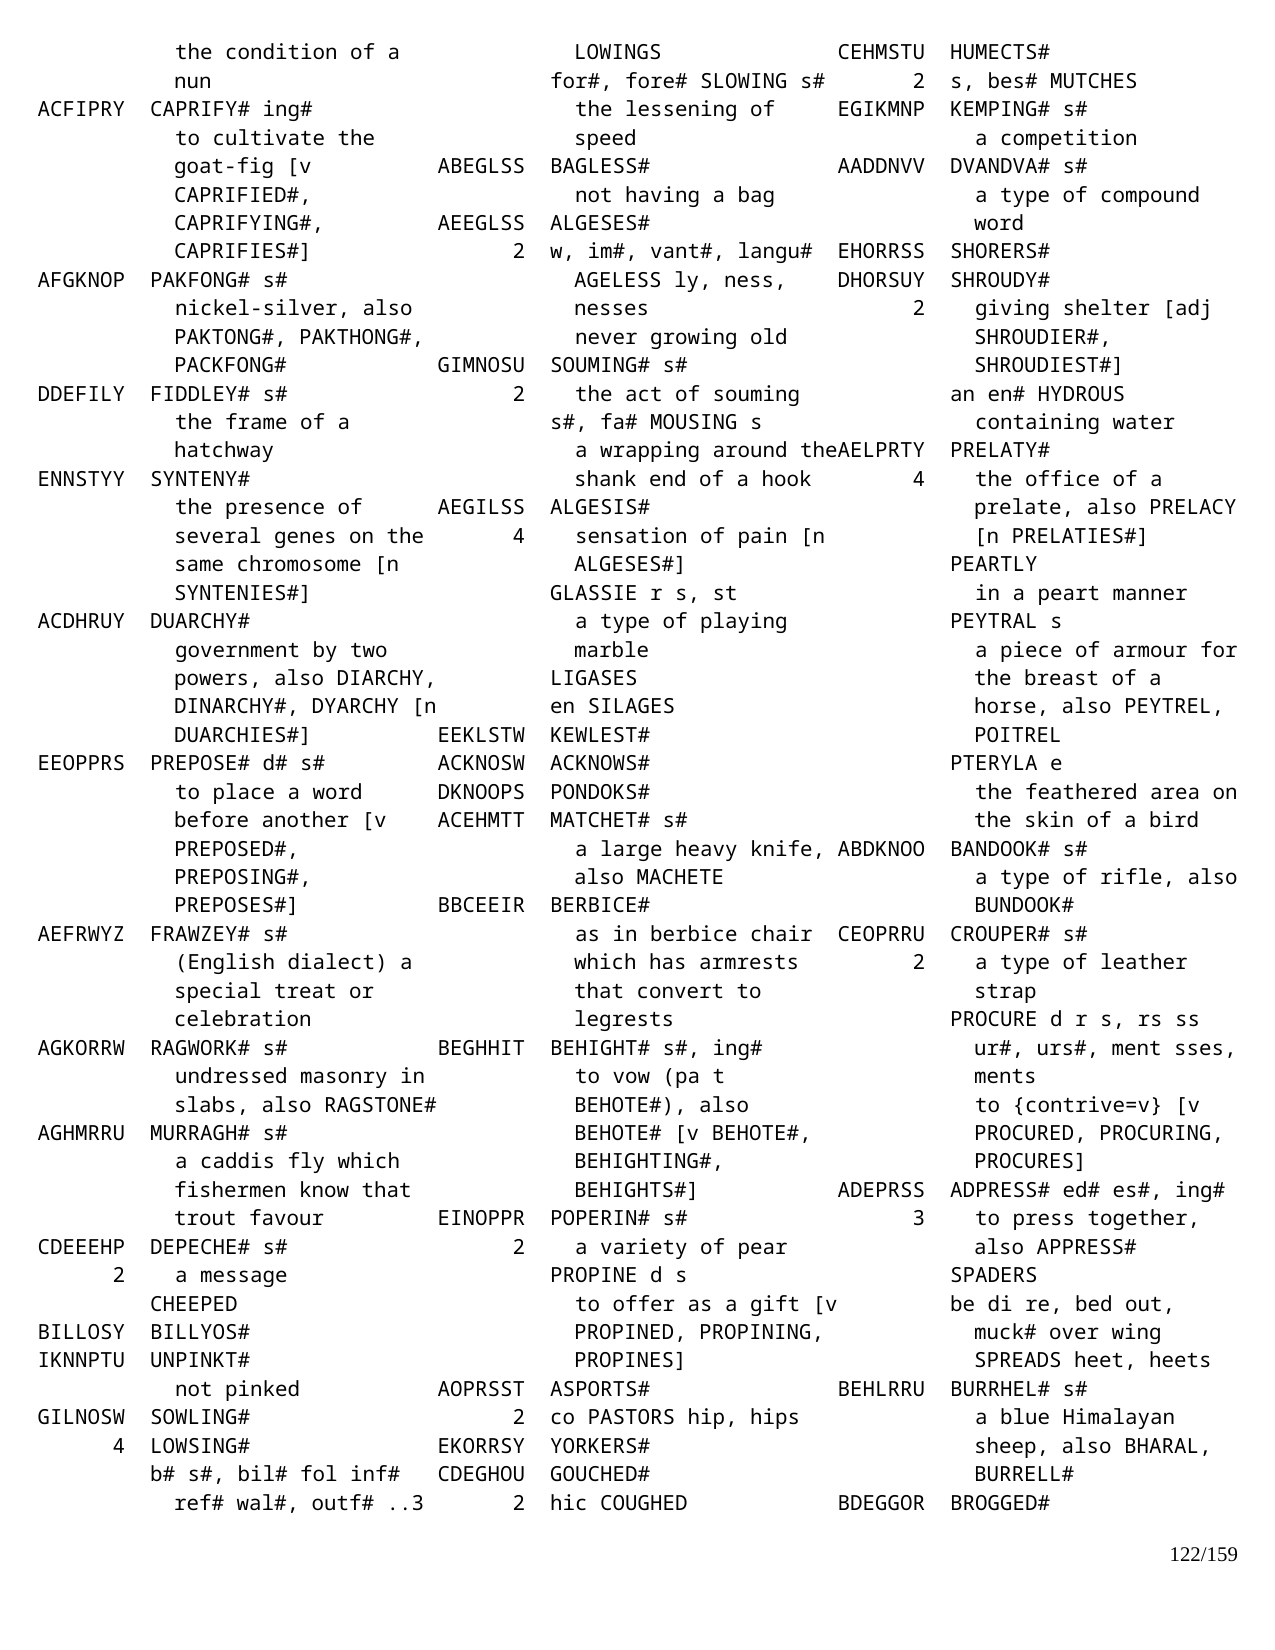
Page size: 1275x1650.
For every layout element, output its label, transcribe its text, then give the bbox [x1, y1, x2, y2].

text ACEHMTT MATCHET# s# [437, 805, 837, 834]
text PTERYLA e [837, 748, 1237, 777]
text an en# HYDROUS [837, 379, 1237, 407]
text BBCEEIR BERBICE# [437, 891, 837, 919]
text AEGILSS ALGESIS# [437, 492, 837, 521]
text CEHMSTU HUMECTS# [837, 37, 1237, 66]
text PEARTLY [837, 549, 1237, 578]
text in a peart manner [837, 578, 1237, 606]
text the presence of several genes on the same chromosome [n SYNTENIES#] [37, 492, 437, 606]
text AELPRTY PRELATY# [837, 436, 1237, 464]
text BEGHHIT BEHIGHT# s#, ing# [437, 1033, 837, 1061]
text as in berbice chair which has armrests that convert to legrests [437, 919, 837, 1033]
text AFGKNOP PAKFONG# s# [37, 265, 437, 293]
text ABEGLSS BAGLESS# [437, 151, 837, 180]
text 2 co PASTORS hip, hips [437, 1402, 837, 1431]
text BEHLRRU BURRHEL# s# [837, 1374, 1237, 1402]
text 2 giving shelter [adj SHROUDIER#, SHROUDIEST#] [837, 293, 1237, 379]
text 2 w, im#, vant#, langu# AGELESS ly, ness, nesses [437, 237, 837, 322]
text a caddis fly which fishermen know that trout favour [37, 1147, 437, 1232]
text be di re, bed out, muck# over wing SPREADS heet, heets [837, 1289, 1237, 1374]
text DDEFILY FIDDLEY# s# [37, 379, 437, 407]
text a large heavy knife, also MACHETE [437, 834, 837, 891]
text PROPINE d s [437, 1260, 837, 1289]
text ACFIPRY CAPRIFY# ing# [37, 94, 437, 123]
text CDEGHOU GOUCHED# [437, 1459, 837, 1488]
text 2 s, bes# MUTCHES [837, 66, 1237, 94]
text (English dialect) a special treat or celebration [37, 947, 437, 1033]
text for#, fore# SLOWING s# [437, 66, 837, 94]
text EHORRSS SHORERS# [837, 237, 1237, 265]
text 4 the office of a prelate, also PRELACY [n PRELATIES#] [837, 464, 1237, 549]
text PROCURE d r s, rs ss ur#, urs#, ment sses, ments [837, 1004, 1237, 1090]
text GILNOSW SOWLING# [37, 1402, 437, 1431]
text EEKLSTW KEWLEST# [437, 720, 837, 748]
text to cultivate the goat-fig [v CAPRIFIED#, CAPRIFYING#, CAPRIFIES#] [37, 123, 437, 265]
text PEYTRAL s [837, 606, 1237, 635]
text nickel-silver, also PAKTONG#, PAKTHONG#, PACKFONG# [37, 293, 437, 379]
text 2 a type of leather strap [837, 947, 1237, 1004]
text LIGASES [437, 663, 837, 692]
text a wrapping around the shank end of a hook [437, 436, 837, 492]
text DHORSUY SHROUDY# [837, 265, 1237, 293]
text a competition [837, 123, 1237, 151]
text 3 to press together, also APPRESS# [837, 1203, 1237, 1260]
text never growing old [437, 322, 837, 350]
text AEFRWYZ FRAWZEY# s# [37, 919, 437, 947]
text 4 LOWSING# [37, 1431, 437, 1459]
text AADDNVV DVANDVA# s# [837, 151, 1237, 180]
text AGKORRW RAGWORK# s# [37, 1033, 437, 1061]
text the feathered area on the skin of a bird [837, 777, 1237, 834]
text the lessening of speed [437, 94, 837, 151]
text AOPRSST ASPORTS# [437, 1374, 837, 1402]
text ACKNOSW ACKNOWS# [437, 748, 837, 777]
text a type of rifle, also BUNDOOK# [837, 862, 1237, 919]
text s#, fa# MOUSING s [437, 407, 837, 436]
text undressed masonry in slabs, also RAGSTONE# [37, 1061, 437, 1118]
text a piece of armour for the breast of a horse, also PEYTREL, POITREL [837, 635, 1237, 748]
text EGIKMNP KEMPING# s# [837, 94, 1237, 123]
text to vow (pa t BEHOTE#), also BEHOTE# [v BEHOTE#, BEHIGHTING#, BEHIGHTS#] [437, 1061, 837, 1203]
text CEOPRRU CROUPER# s# [837, 919, 1237, 947]
text CDEEEHP DEPECHE# s# [37, 1232, 437, 1260]
text BILLOSY BILLYOS# [37, 1317, 437, 1346]
text the condition of a nun [37, 37, 437, 94]
text 4 sensation of pain [n ALGESES#] [437, 521, 837, 578]
text a type of playing marble [437, 606, 837, 663]
text DKNOOPS PONDOKS# [437, 777, 837, 805]
text 2 a variety of pear [437, 1232, 837, 1260]
text a type of compound word [837, 180, 1237, 237]
text a blue Himalayan sheep, also BHARAL, BURRELL# [837, 1402, 1237, 1488]
text GLASSIE r s, st [437, 578, 837, 606]
text SPADERS [837, 1260, 1237, 1289]
text EEOPPRS PREPOSE# d# s# [37, 748, 437, 777]
text ACDHRUY DUARCHY# [37, 606, 437, 635]
text ABDKNOO BANDOOK# s# [837, 834, 1237, 862]
text CHEEPED [37, 1289, 437, 1317]
text to {contrive=v} [v PROCURED, PROCURING, PROCURES] [837, 1090, 1237, 1175]
text to offer as a gift [v PROPINED, PROPINING, PROPINES] [437, 1289, 837, 1374]
text AEEGLSS ALGESES# [437, 208, 837, 237]
text EKORRSY YORKERS# [437, 1431, 837, 1459]
text 2 the act of souming [437, 379, 837, 407]
text government by two powers, also DIARCHY, DINARCHY#, DYARCHY [n DUARCHIES#] [37, 635, 437, 748]
text the frame of a hatchway [37, 407, 437, 464]
text not having a bag [437, 180, 837, 208]
text BDEGGOR BROGGED# [837, 1488, 1237, 1516]
text ENNSTYY SYNTENY# [37, 464, 437, 492]
text IKNNPTU UNPINKT# [37, 1346, 437, 1374]
text to place a word before another [v PREPOSED#, PREPOSING#, PREPOSES#] [37, 777, 437, 919]
text GIMNOSU SOUMING# s# [437, 350, 837, 379]
text b# s#, bil# fol inf# ref# wal#, outf# ..3 [37, 1459, 437, 1516]
text EINOPPR POPERIN# s# [437, 1203, 837, 1232]
text 2 a message [37, 1260, 437, 1289]
text LOWINGS [437, 37, 837, 66]
text 2 hic COUGHED [437, 1488, 837, 1516]
text ADEPRSS ADPRESS# ed# es#, ing# [837, 1175, 1237, 1203]
text not pinked [37, 1374, 437, 1402]
text AGHMRRU MURRAGH# s# [37, 1118, 437, 1147]
text containing water [837, 407, 1237, 436]
text en SILAGES [437, 692, 837, 720]
